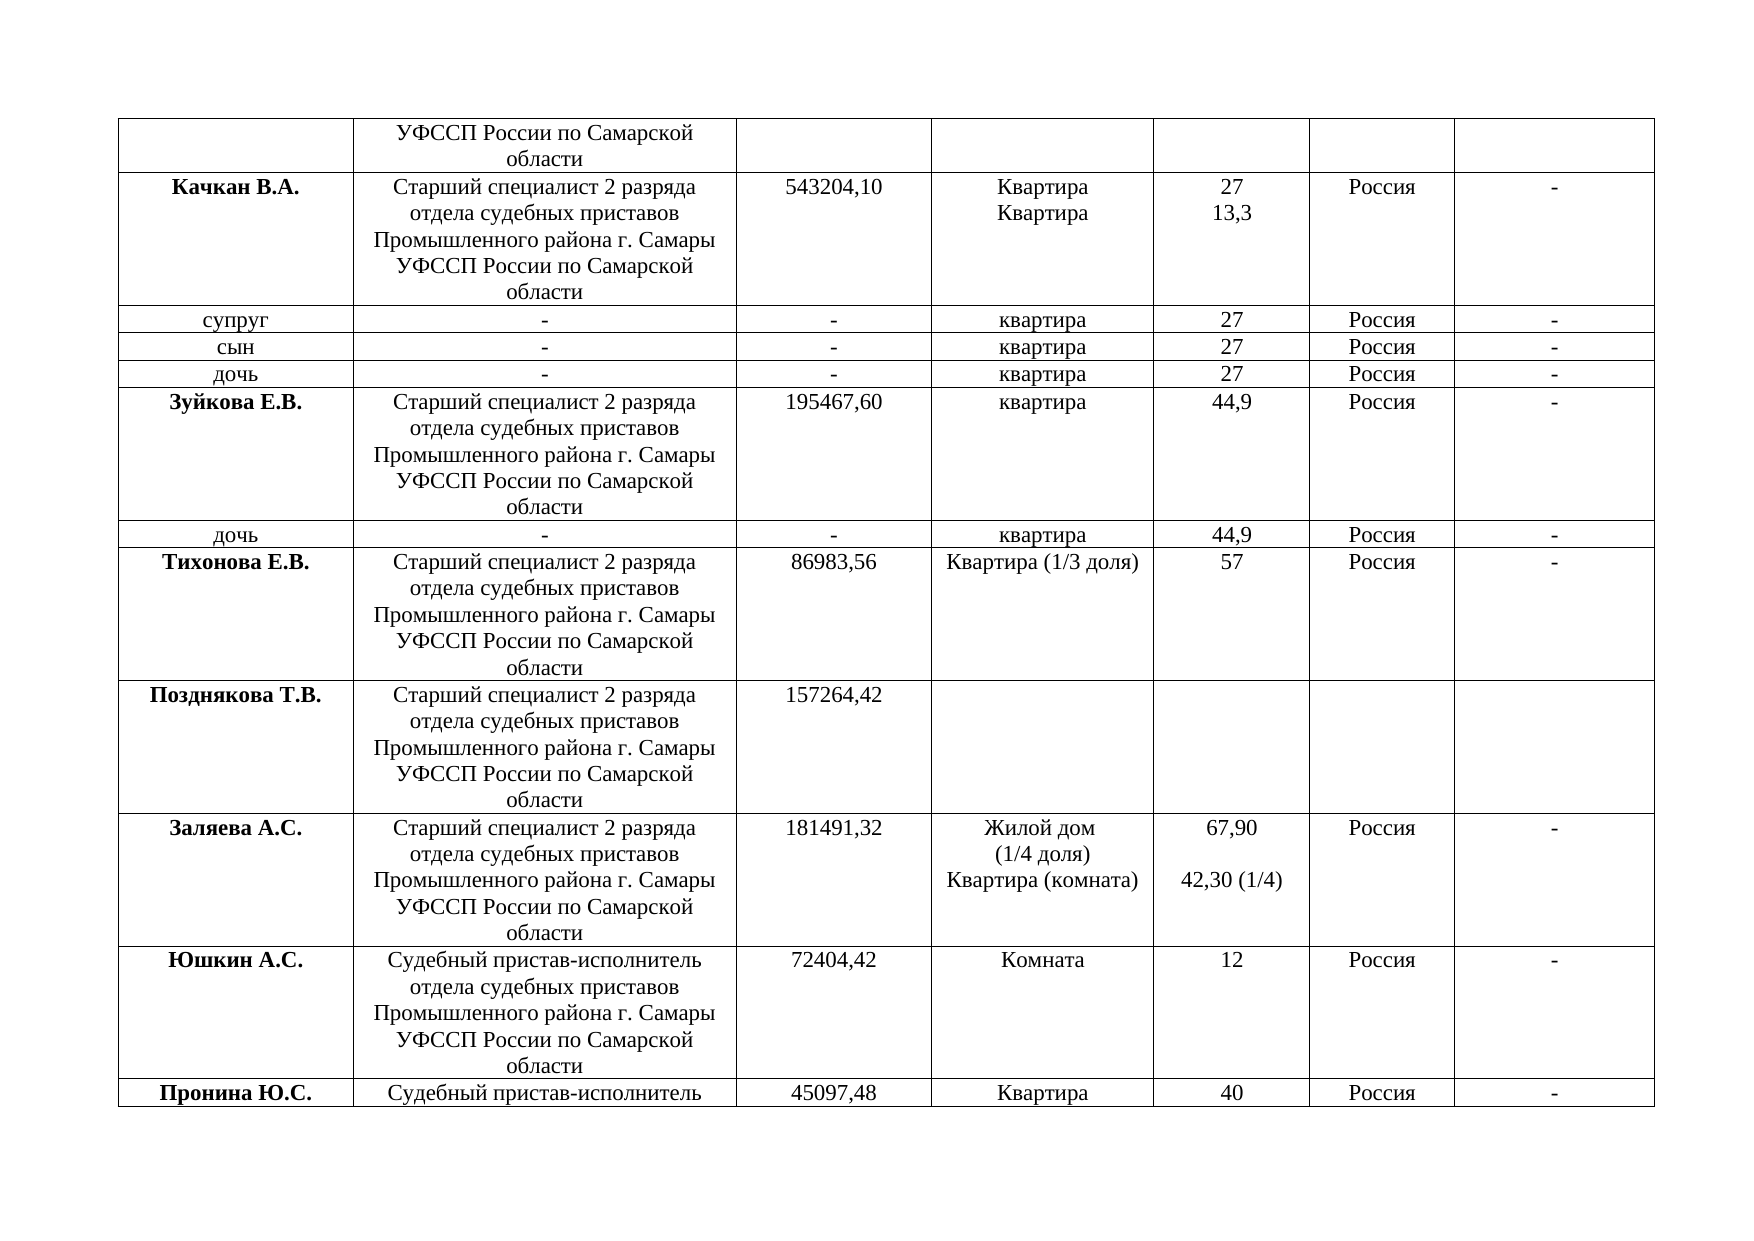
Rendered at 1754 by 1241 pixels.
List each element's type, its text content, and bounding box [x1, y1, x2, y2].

table_cell дочь [119, 521, 353, 547]
table_cell Россия [1310, 361, 1454, 387]
table_cell 57 [1154, 548, 1309, 680]
table_cell Россия [1310, 814, 1454, 946]
table_cell Россия [1310, 947, 1454, 1078]
table_cell квартира [932, 333, 1153, 359]
table_cell сын [119, 333, 353, 359]
table_cell Заляева А.С. [119, 814, 353, 946]
table_cell [119, 119, 353, 172]
table_cell Тихонова Е.В. [119, 548, 353, 680]
table_cell Юшкин А.С. [119, 947, 353, 1078]
table_cell - [737, 361, 931, 387]
table_cell Россия [1310, 388, 1454, 520]
table_cell [932, 681, 1153, 813]
table_cell - [1455, 1079, 1654, 1106]
table_cell 181491,32 [737, 814, 931, 946]
table_cell Старший специалист 2 разряда отдела судебных приставов Промышленного района г. Самары УФССП России по Самарской области [354, 548, 736, 680]
table_cell Квартира [932, 1079, 1153, 1106]
table_cell 543204,10 [737, 173, 931, 305]
table_cell Квартира (1/3 доля) [932, 548, 1153, 680]
table_cell - [1455, 388, 1654, 520]
table_cell [1310, 119, 1454, 172]
table_cell Старший специалист 2 разряда отдела судебных приставов Промышленного района г. Самары УФССП России по Самарской области [354, 173, 736, 305]
table_cell квартира [932, 388, 1153, 520]
table_cell - [354, 521, 736, 547]
table_cell квартира [932, 521, 1153, 547]
table_cell Качкан В.А. [119, 173, 353, 305]
table_cell 72404,42 [737, 947, 931, 1078]
table_cell 44,9 [1154, 388, 1309, 520]
table_cell Россия [1310, 306, 1454, 332]
table_cell [737, 119, 931, 172]
table_cell Жилой дом (1/4 доля) Квартира (комната) [932, 814, 1153, 946]
table_cell - [737, 521, 931, 547]
table_cell 157264,42 [737, 681, 931, 813]
table_cell [932, 119, 1153, 172]
table_cell [1154, 119, 1309, 172]
table_cell Россия [1310, 1079, 1454, 1106]
table_cell 27 [1154, 333, 1309, 359]
table_cell УФССП России по Самарской области [354, 119, 736, 172]
table_cell - [1455, 306, 1654, 332]
table_cell 40 [1154, 1079, 1309, 1106]
table_cell - [354, 361, 736, 387]
table_cell - [1455, 173, 1654, 305]
table_cell Комната [932, 947, 1153, 1078]
table_cell [1455, 681, 1654, 813]
table_cell [1154, 681, 1309, 813]
table_cell - [1455, 119, 1654, 172]
table_cell 27 [1154, 306, 1309, 332]
table_cell - [737, 306, 931, 332]
table_cell Россия [1310, 333, 1454, 359]
table_cell 45097,48 [737, 1079, 931, 1106]
table_cell Россия [1310, 521, 1454, 547]
table_cell Позднякова Т.В. [119, 681, 353, 813]
table_cell Зуйкова Е.В. [119, 388, 353, 520]
table_cell Квартира Квартира [932, 173, 1153, 305]
table_cell Старший специалист 2 разряда отдела судебных приставов Промышленного района г. Самары УФССП России по Самарской области [354, 814, 736, 946]
table_cell Россия [1310, 173, 1454, 305]
table_cell квартира [932, 306, 1153, 332]
table_cell дочь [119, 361, 353, 387]
table_cell 86983,56 [737, 548, 931, 680]
table_cell - [1455, 814, 1654, 946]
table_cell 27 [1154, 361, 1309, 387]
table_cell - [354, 333, 736, 359]
table_cell - [737, 333, 931, 359]
table_cell 44,9 [1154, 521, 1309, 547]
table_cell 195467,60 [737, 388, 931, 520]
table_cell Старший специалист 2 разряда отдела судебных приставов Промышленного района г. Самары УФССП России по Самарской области [354, 681, 736, 813]
table_cell 27 13,3 [1154, 173, 1309, 305]
table_cell - [354, 306, 736, 332]
table_cell Старший специалист 2 разряда отдела судебных приставов Промышленного района г. Самары УФССП России по Самарской области [354, 388, 736, 520]
table_cell квартира [932, 361, 1153, 387]
table_cell 12 [1154, 947, 1309, 1078]
table_cell - [1455, 521, 1654, 547]
table_cell - [1455, 333, 1654, 359]
table_cell - [1455, 947, 1654, 1078]
table_cell 67,90 42,30 (1/4) [1154, 814, 1309, 946]
table_cell - [1455, 361, 1654, 387]
table_cell Россия [1310, 548, 1454, 680]
table_cell супруг [119, 306, 353, 332]
table_cell - [1455, 548, 1654, 680]
table_cell Пронина Ю.С. [119, 1079, 353, 1106]
table_cell [1310, 681, 1454, 813]
table_cell Судебный пристав-исполнитель отдела судебных приставов Промышленного района г. Самары УФССП России по Самарской области [354, 947, 736, 1078]
table_cell Судебный пристав-исполнитель [354, 1079, 736, 1106]
